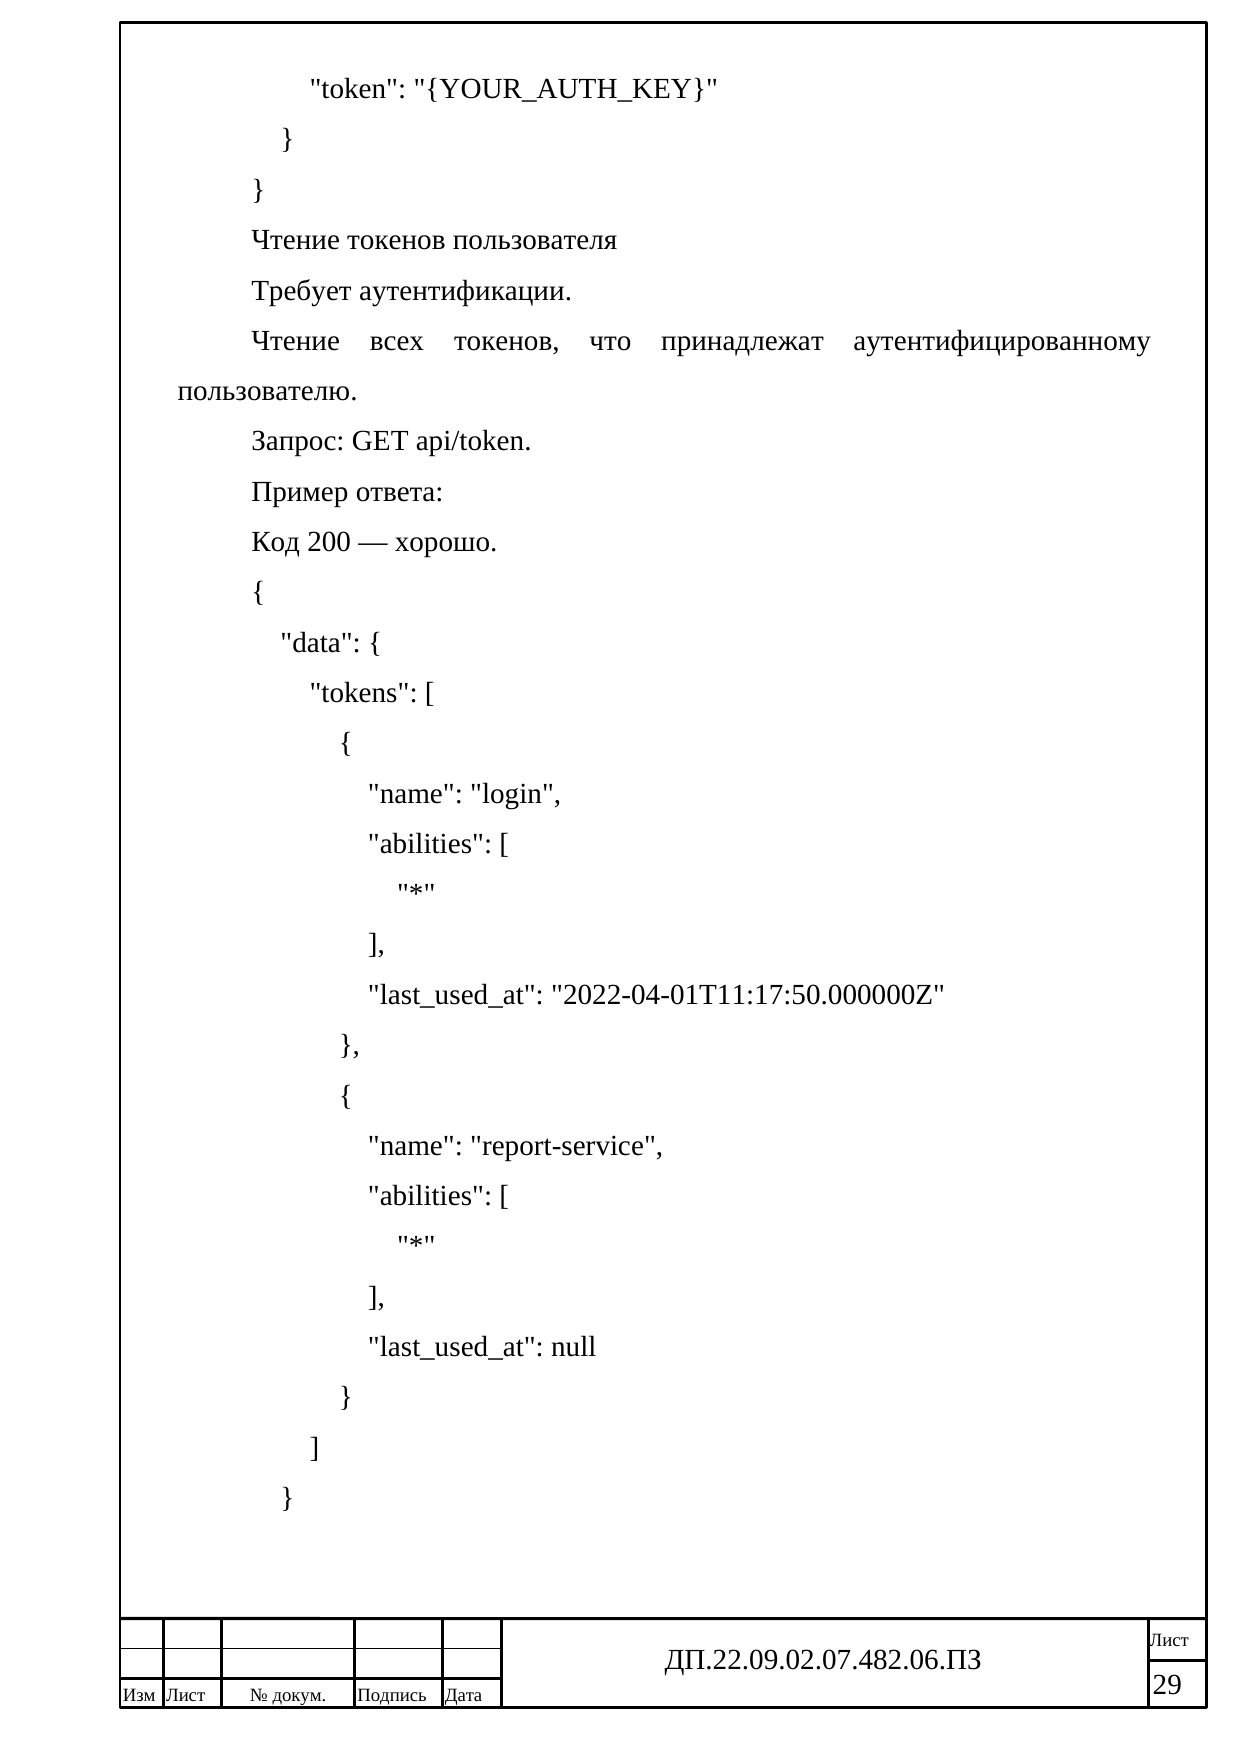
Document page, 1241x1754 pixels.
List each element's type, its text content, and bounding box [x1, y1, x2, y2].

text Код 200 — хорошо. [177, 524, 1152, 558]
text "abilities": [ [177, 1178, 1152, 1212]
text "*" [177, 1228, 1152, 1262]
text } [177, 1480, 1152, 1514]
text "name": "login", [177, 776, 1152, 809]
text ], [177, 927, 1152, 960]
text "name": "report-service", [177, 1128, 1152, 1161]
text Пример ответа: [177, 474, 1152, 507]
text "data": { [177, 625, 1152, 658]
text } [177, 122, 1152, 155]
text ], [177, 1279, 1152, 1312]
text }, [177, 1027, 1152, 1061]
text Запрос: GET api/token. [177, 423, 1152, 457]
text } [177, 1379, 1152, 1413]
subtitle Чтение токенов пользователя [251, 222, 1152, 256]
text ] [177, 1430, 1152, 1463]
text "tokens": [ [177, 675, 1152, 709]
text "*" [177, 876, 1152, 910]
text "last_used_at": null [177, 1329, 1152, 1363]
text "token": "{YOUR_AUTH_KEY}" [177, 71, 1152, 105]
text Чтение всех токенов, что принадлежат аутентифицированному пользователю. [177, 323, 1152, 407]
text { [177, 725, 1152, 759]
text { [177, 574, 1152, 608]
text "last_used_at": "2022-04-01T11:17:50.000000Z" [177, 977, 1152, 1011]
text Требует аутентификации. [177, 273, 1152, 306]
text "abilities": [ [177, 826, 1152, 859]
text } [177, 172, 1152, 206]
text { [177, 1078, 1152, 1111]
